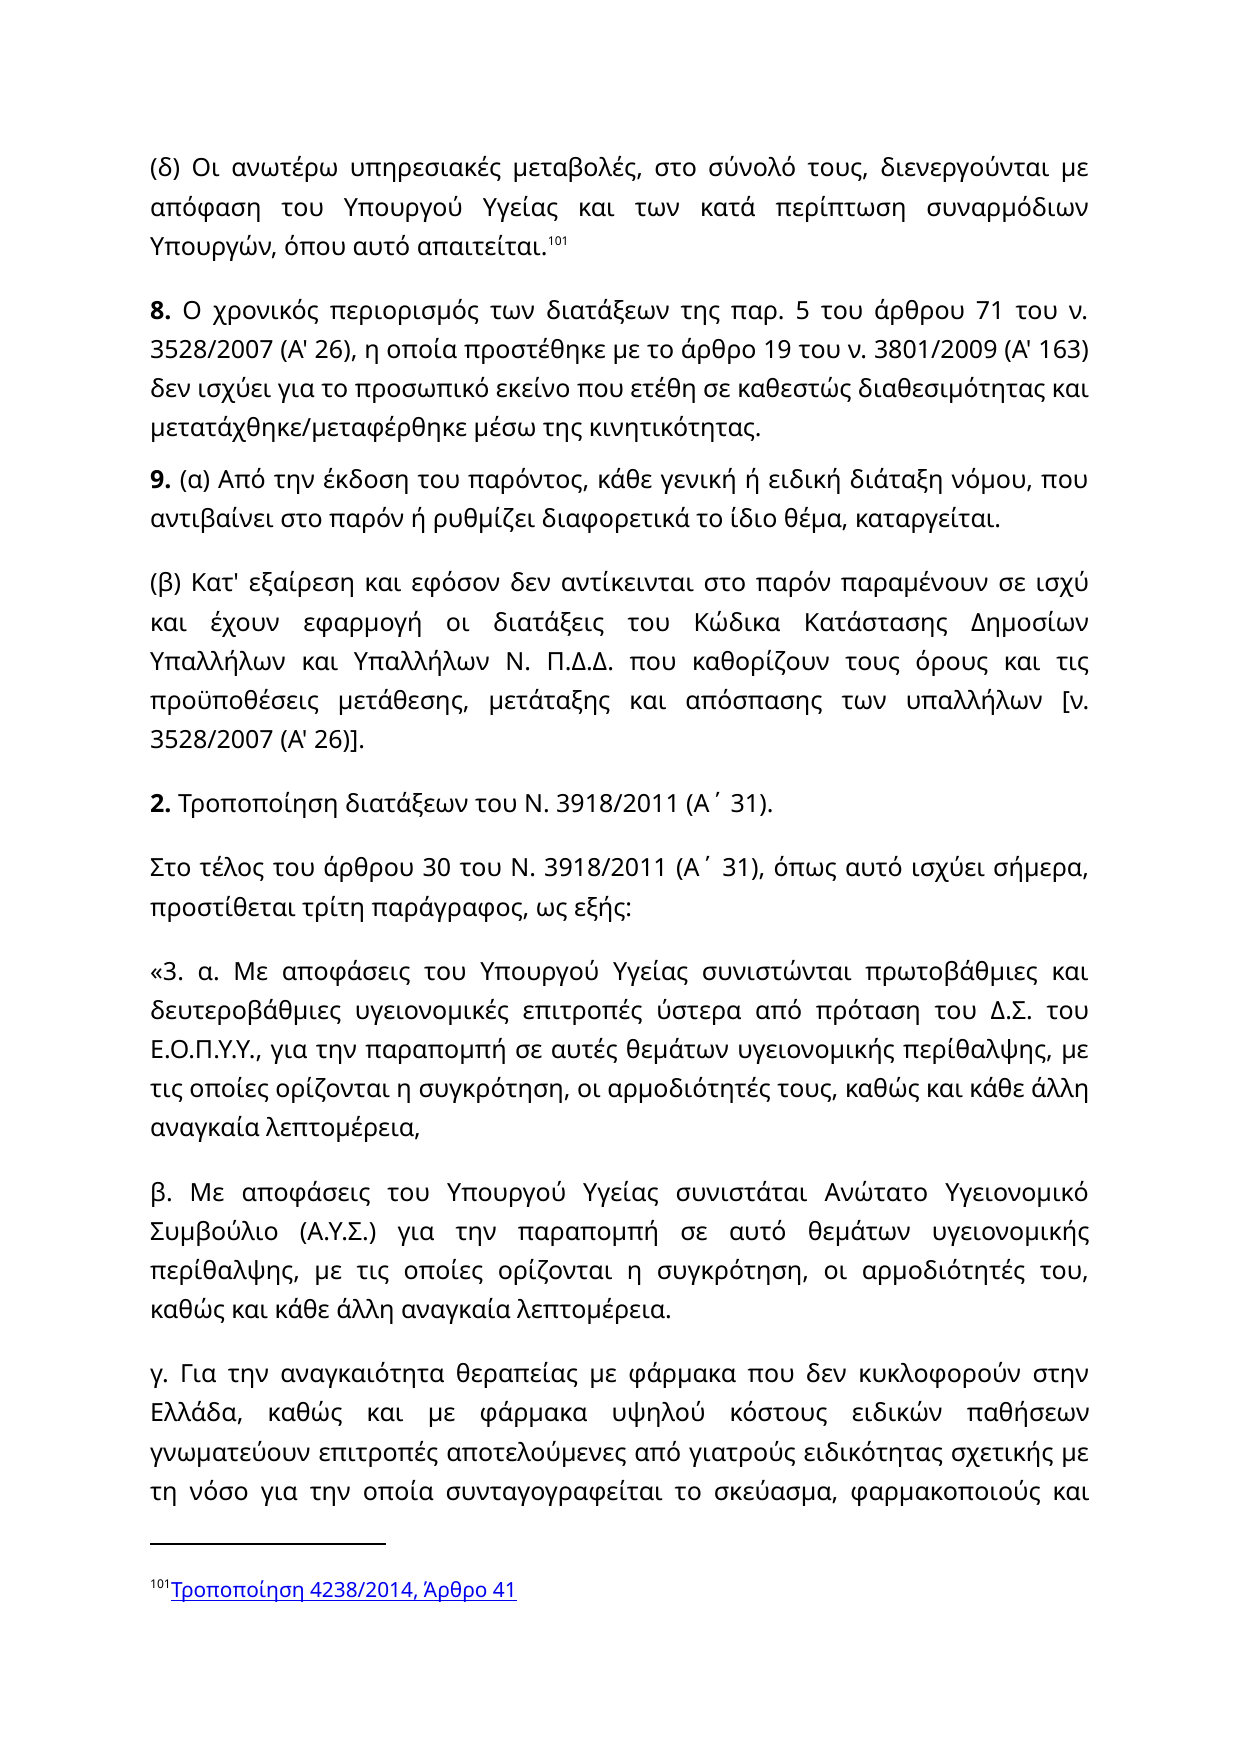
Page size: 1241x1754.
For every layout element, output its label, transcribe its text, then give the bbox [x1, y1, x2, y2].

text (β) Κατ' εξαίρεση και εφόσον δεν αντίκεινται στο παρόν παραμένουν σε ισχύ και έχουν εφαρμογή οι διατάξεις του Κώδικα Κατάστασης Δημοσίων Υπαλλήλων και Υπαλλήλων Ν. Π.Δ.Δ. που καθορίζουν τους όρους και τις προϋποθέσεις μετάθεσης, μετάταξης και απόσπασης των υπαλλήλων [ν. 3528/2007 (Α' 26)]. [150, 565, 1090, 756]
text 8. Ο χρονικός περιορισμός των διατάξεων της παρ. 5 του άρθρου 71 του ν. 3528/2007 (Α' 26), η οποία προστέθηκε με το άρθρο 19 του ν. 3801/2009 (Α' 163) δεν ισχύει για το προσωπικό εκείνο που ετέθη σε καθεστώς διαθεσιμότητας και μετατάχθηκε/μεταφέρθηκε μέσω της κινητικότητας. [150, 292, 1090, 444]
text γ. Για την αναγκαιότητα θεραπείας με φάρμακα που δεν κυκλοφορούν στην Ελλάδα, καθώς και με φάρμακα υψηλού κόστους ειδικών παθήσεων γνωματεύουν επιτροπές αποτελούμενες από γιατρούς ειδικότητας σχετικής με τη νόσο για την οποία συνταγογραφείται το σκεύασμα, φαρμακοποιούς και [150, 1356, 1090, 1507]
text Στο τέλος του άρθρου 30 του Ν. 3918/2011 (Α΄ 31), όπως αυτό ισχύει σήμερα, προστίθεται τρίτη παράγραφος, ως εξής: [150, 850, 1090, 923]
text 9. (α) Από την έκδοση του παρόντος, κάθε γενική ή ειδική διάταξη νόμου, που αντιβαίνει στο παρόν ή ρυθμίζει διαφορετικά το ίδιο θέμα, καταργείται. [150, 462, 1090, 535]
text 2. Τροποποίηση διατάξεων του Ν. 3918/2011 (Α΄ 31). [150, 786, 1090, 820]
text (δ) Οι ανωτέρω υπηρεσιακές μεταβολές, στο σύνολό τους, διενεργούνται με απόφαση του Υπουργού Υγείας και των κατά περίπτωση συναρμόδιων Υπουργών, όπου αυτό απαιτείται. [150, 150, 1090, 262]
text Τροποποίηση 4238/2014, Άρθρο 41 [150, 1576, 1090, 1604]
text β. Με αποφάσεις του Υπουργού Υγείας συνιστάται Ανώτατο Υγειονομικό Συμβούλιο (Α.Υ.Σ.) για την παραπομπή σε αυτό θεμάτων υγειονομικής περίθαλψης, με τις οποίες ορίζονται η συγκρότηση, οι αρμοδιότητές του, καθώς και κάθε άλλη αναγκαία λεπτομέρεια. [150, 1174, 1090, 1326]
text «3. α. Με αποφάσεις του Υπουργού Υγείας συνιστώνται πρωτοβάθμιες και δευτεροβάθμιες υγειονομικές επιτροπές ύστερα από πρόταση του Δ.Σ. του Ε.Ο.Π.Υ.Υ., για την παραπομπή σε αυτές θεμάτων υγειονομικής περίθαλψης, με τις οποίες ορίζονται η συγκρότηση, οι αρμοδιότητές τους, καθώς και κάθε άλλη αναγκαία λεπτομέρεια, [150, 953, 1090, 1144]
